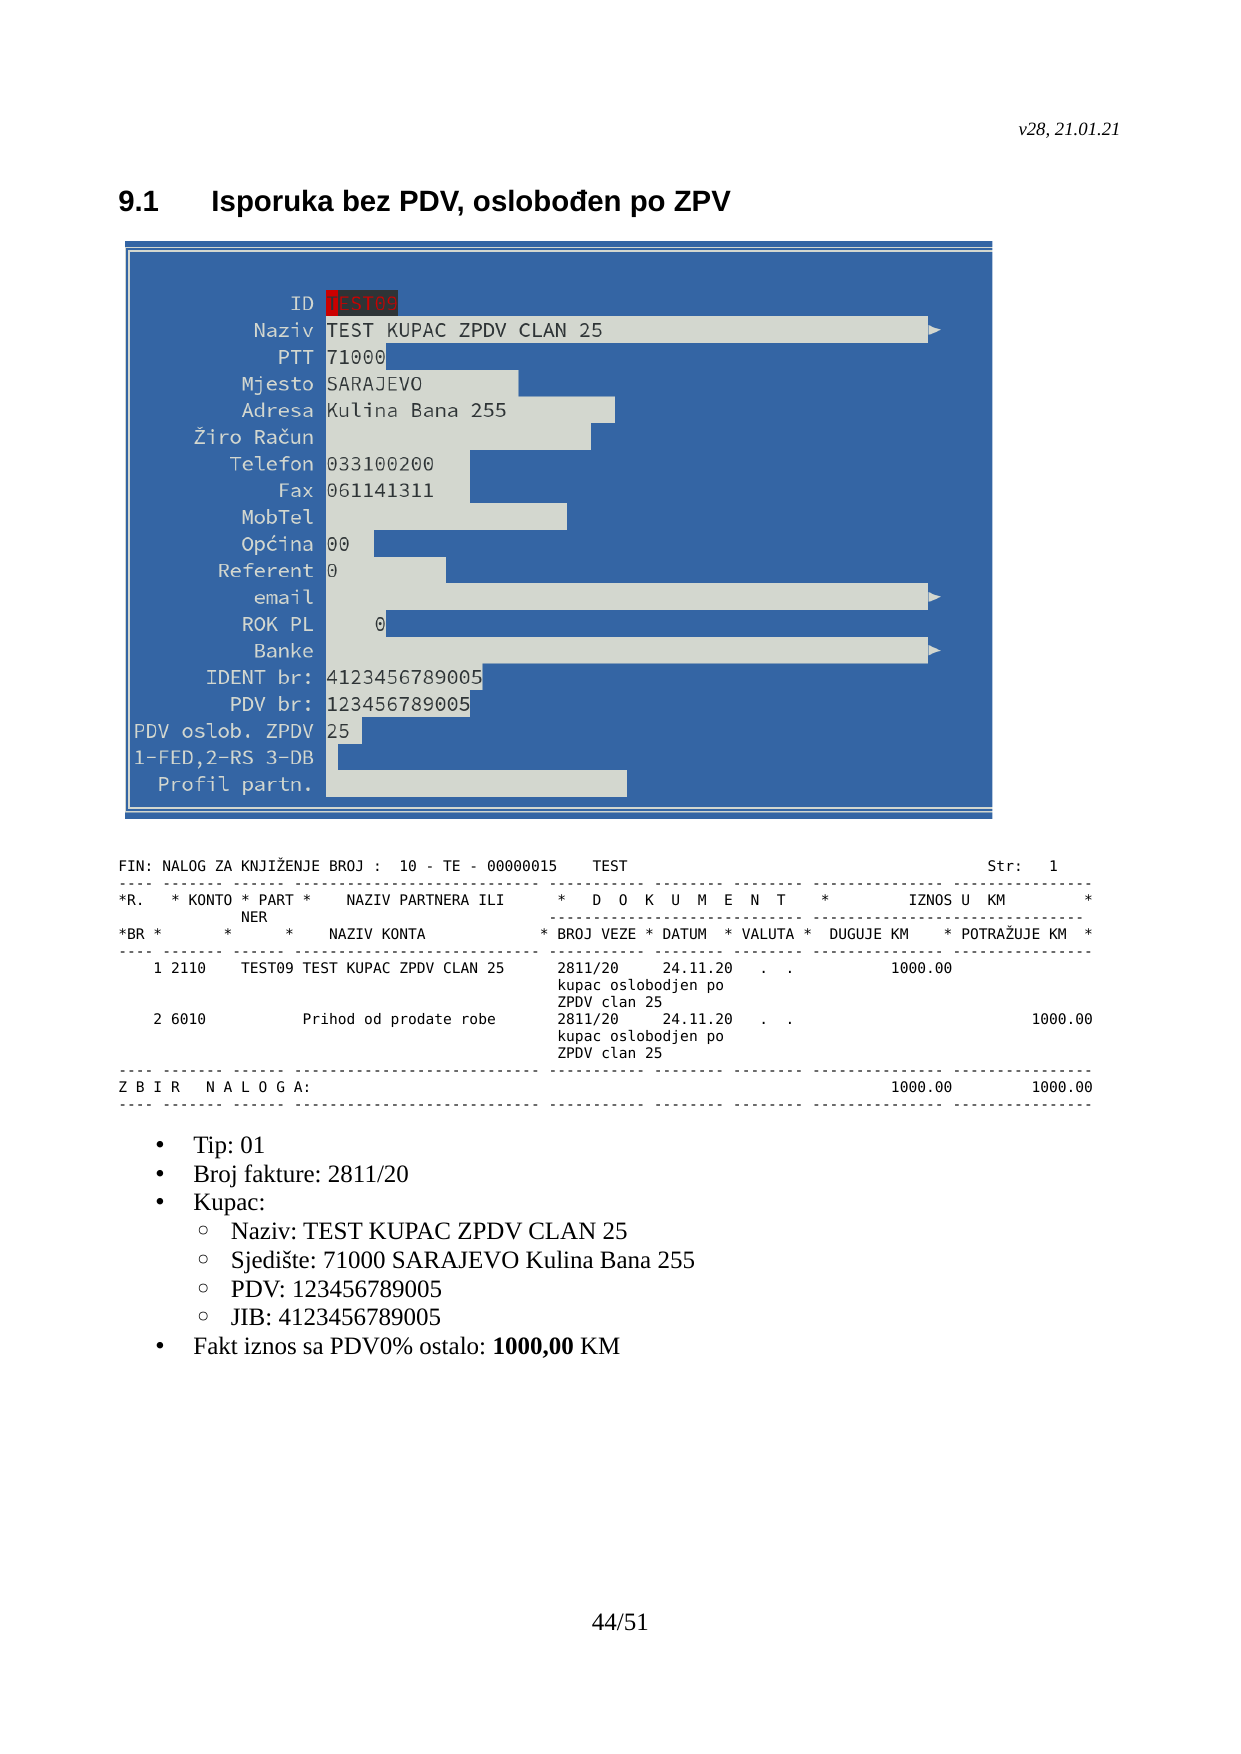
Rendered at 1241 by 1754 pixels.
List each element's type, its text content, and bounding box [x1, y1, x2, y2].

text ZPDV clan 25 [118, 1045, 1122, 1062]
text 2 6010 Prihod od prodate robe 2811/20 24.11.20 . . 1000.00 [118, 1011, 1122, 1028]
list Fakt iznos sa PDV0% ostalo: 1000,00 KM [156, 1331, 1122, 1360]
text ---- ------- ------ ---------------------------- ----------- -------- -------- --------------- ---------------- [118, 943, 1122, 960]
text *BR * * * NAZIV KONTA * BROJ VEZE * DATUM * VALUTA * DUGUJE KM * POTRAŽUJE KM * [118, 926, 1122, 943]
text Z B I R N A L O G A: 1000.00 1000.00 [118, 1079, 1122, 1096]
text *R. * KONTO * PART * NAZIV PARTNERA ILI * D O K U M E N T * IZNOS U KM * [118, 892, 1122, 909]
text kupac oslobodjen po [118, 977, 1122, 994]
text FIN: NALOG ZA KNJIŽENJE BROJ : 10 - TE - 00000015 TEST Str: 1 [118, 858, 1122, 875]
text ZPDV clan 25 [118, 994, 1122, 1011]
subtitle Isporuka bez PDV, oslobođen po ZPV [118, 184, 1122, 217]
text kupac oslobodjen po [118, 1028, 1122, 1045]
text ---- ------- ------ ---------------------------- ----------- -------- -------- --------------- ---------------- [118, 875, 1122, 892]
list Broj fakture: 2811/20 [156, 1159, 1122, 1187]
list Sjedište: 71000 SARAJEVO Kulina Bana 255 [193, 1245, 1122, 1274]
text NER ----------------------------- ------------------------------- [118, 909, 1122, 926]
picture [125, 241, 993, 819]
list Kupac: [156, 1187, 1122, 1216]
list PDV: 123456789005 [193, 1274, 1122, 1302]
list JIB: 4123456789005 [193, 1302, 1122, 1331]
list Naziv: TEST KUPAC ZPDV CLAN 25 [193, 1216, 1122, 1245]
text ---- ------- ------ ---------------------------- ----------- -------- -------- --------------- ---------------- [118, 1062, 1122, 1079]
list Tip: 01 [156, 1130, 1122, 1159]
text ---- ------- ------ ---------------------------- ----------- -------- -------- --------------- ---------------- [118, 1096, 1122, 1113]
text 1 2110 TEST09 TEST KUPAC ZPDV CLAN 25 2811/20 24.11.20 . . 1000.00 [118, 960, 1122, 977]
